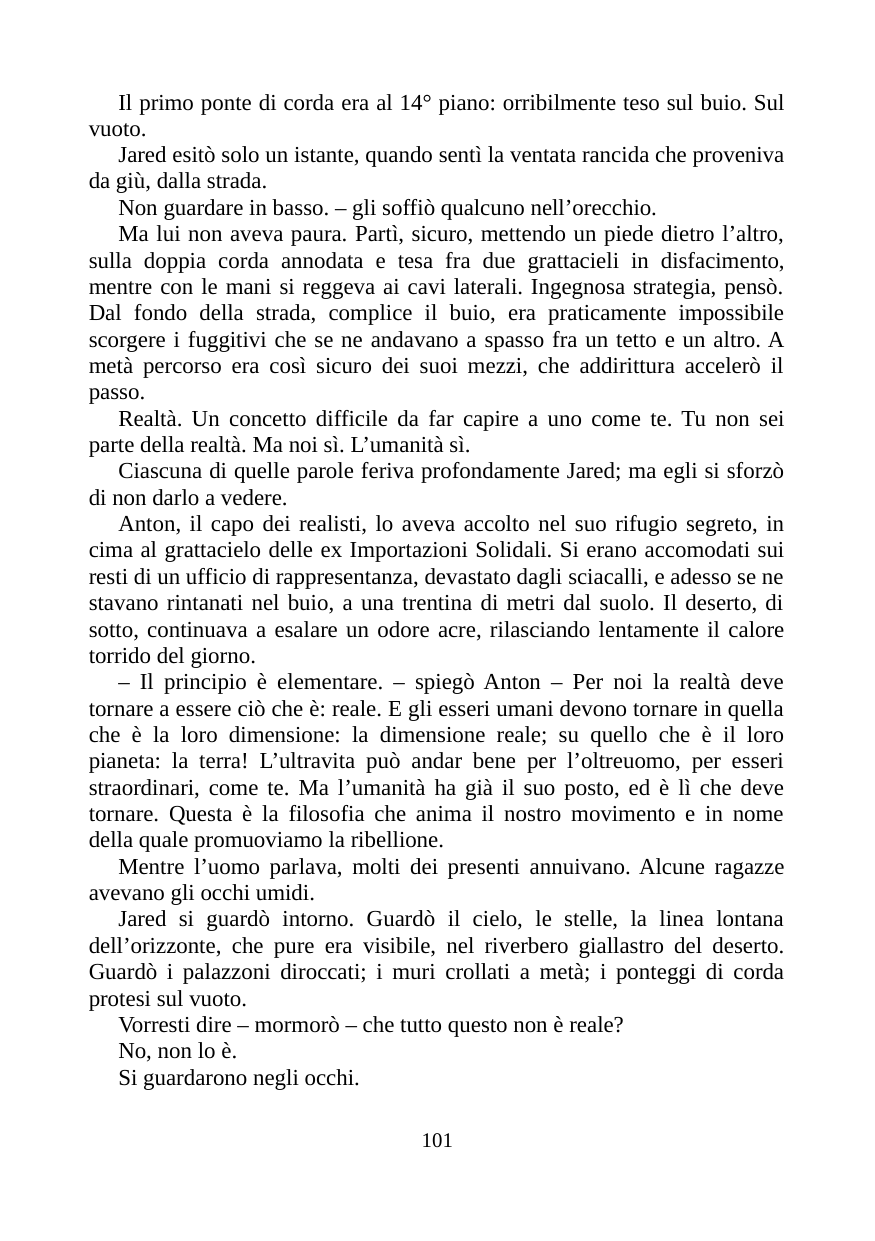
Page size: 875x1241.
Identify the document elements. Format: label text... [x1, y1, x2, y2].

text Mentre l’uomo parlava, molti dei presenti annuivano. Alcune ragazze avevano gli occhi umidi. [88, 853, 786, 906]
text Vorresti dire – mormorò – che tutto questo non è reale? [88, 1011, 786, 1037]
text Non guardare in basso. – gli soffiò qualcuno nell’orecchio. [88, 194, 786, 220]
text Ciascuna di quelle parole feriva profondamente Jared; ma egli si sforzò di non darlo a vedere. [88, 457, 786, 510]
text Realtà. Un concetto difficile da far capire a uno come te. Tu non sei parte della realtà. Ma noi sì. L’umanità sì. [88, 405, 786, 457]
text Anton, il capo dei realisti, lo aveva accolto nel suo rifugio segreto, in cima al grattacielo delle ex Importazioni Solidali. Si erano accomodati sui resti di un ufficio di rappresentanza, devastato dagli sciacalli, e adesso se ne stavano rintanati nel buio, a una trentina di metri dal suolo. Il deserto, di sotto, continuava a esalare un odore acre, rilasciando lentamente il calore torrido del giorno. [88, 510, 786, 668]
text Jared si guardò intorno. Guardò il cielo, le stelle, la linea lontana dell’orizzonte, che pure era visibile, nel riverbero giallastro del deserto. Guardò i palazzoni diroccati; i muri crollati a metà; i ponteggi di corda protesi sul vuoto. [88, 906, 786, 1011]
text Ma lui non aveva paura. Partì, sicuro, mettendo un piede dietro l’altro, sulla doppia corda annodata e tesa fra due grattacieli in disfacimento, mentre con le mani si reggeva ai cavi laterali. Ingegnosa strategia, pensò. Dal fondo della strada, complice il buio, era praticamente impossibile scorgere i fuggitivi che se ne andavano a spasso fra un tetto e un altro. A metà percorso era così sicuro dei suoi mezzi, che addirittura accelerò il passo. [88, 220, 786, 405]
text Si guardarono negli occhi. [88, 1064, 786, 1090]
text – Il principio è elementare. – spiegò Anton – Per noi la realtà deve tornare a essere ciò che è: reale. E gli esseri umani devono tornare in quella che è la loro dimensione: la dimensione reale; su quello che è il loro pianeta: la terra! L’ultravita può andar bene per l’oltreuomo, per esseri straordinari, come te. Ma l’umanità ha già il suo posto, ed è lì che deve tornare. Questa è la filosofia che anima il nostro movimento e in nome della quale promuoviamo la ribellione. [88, 668, 786, 853]
text Jared esitò solo un istante, quando sentì la ventata rancida che proveniva da giù, dalla strada. [88, 141, 786, 194]
text Il primo ponte di corda era al 14° piano: orribilmente teso sul buio. Sul vuoto. [88, 88, 786, 141]
text No, non lo è. [88, 1037, 786, 1064]
